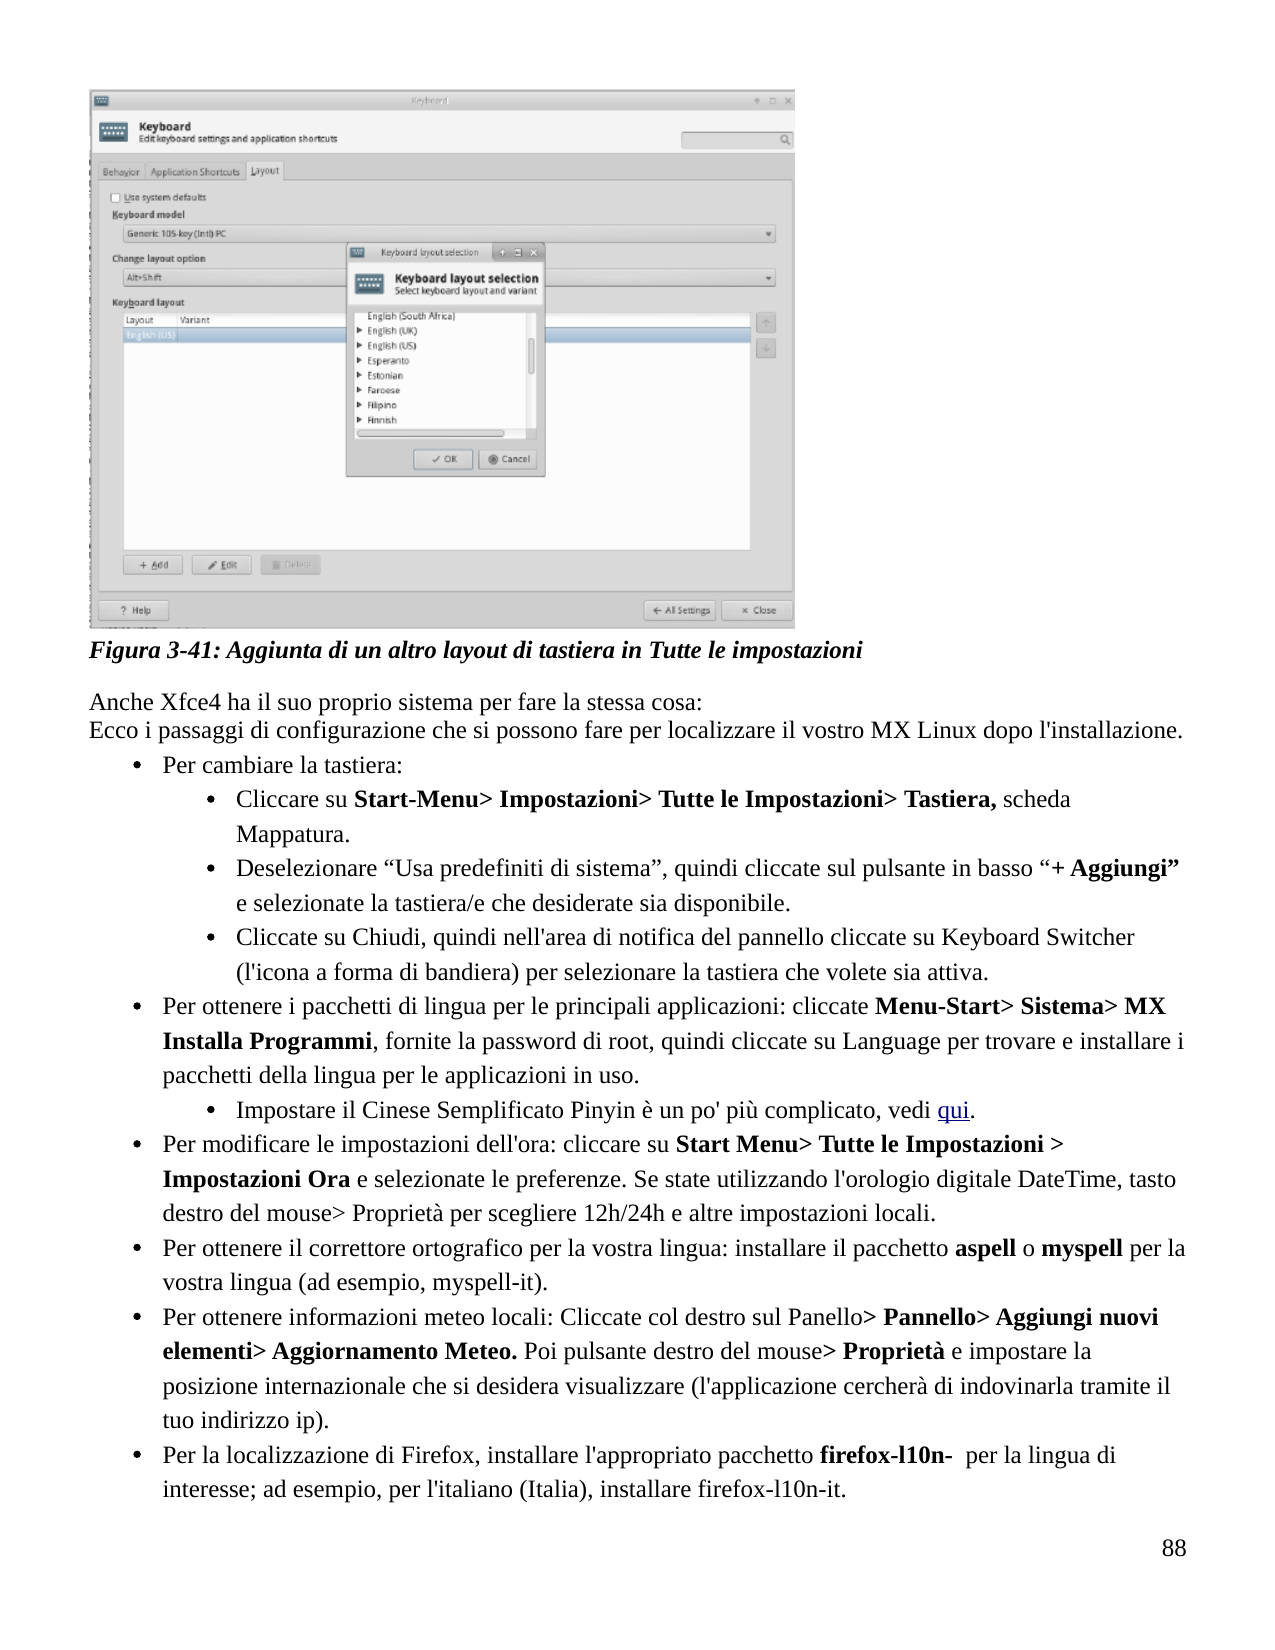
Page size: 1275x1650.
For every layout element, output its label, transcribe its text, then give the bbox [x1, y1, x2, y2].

list Impostare il Cinese Semplificato Pinyin è un po' più complicato, vedi qui. [206, 1095, 1186, 1124]
list Per modificare le impostazioni dell'ora: cliccare su Start Menu> Tutte le Impostazioni > Impostazioni Ora e selezionate le preferenze. Se state utilizzando l'orologio digitale DateTime, tasto destro del mouse> Proprietà per scegliere 12h/24h e altre impostazioni locali. [133, 1129, 1186, 1227]
list Cliccate su Chiudi, quindi nell'area di notifica del pannello cliccate su Keyboard Switcher (l'icona a forma di bandiera) per selezionare la tastiera che volete sia attiva. [206, 922, 1186, 986]
picture [88, 88, 795, 630]
list Deselezionare “Usa predefiniti di sistema”, quindi cliccate sul pulsante in basso “+ Aggiungi” e selezionate la tastiera/e che desiderate sia disponibile. [206, 853, 1186, 917]
list Per cambiare la tastiera: [133, 750, 1186, 779]
list Cliccare su Start-Menu> Impostazioni> Tutte le Impostazioni> Tastiera, scheda Mappatura. [206, 784, 1186, 848]
list Per la localizzazione di Firefox, installare l'appropriato pacchetto firefox-l10n- per la lingua di interesse; ad esempio, per l'italiano (Italia), installare firefox-l10n-it. [133, 1440, 1186, 1503]
text Figura 3-41: Aggiunta di un altro layout di tastiera in Tutte le impostazioni [88, 635, 1186, 664]
text Ecco i passaggi di configurazione che si possono fare per localizzare il vostro MX Linux dopo l'installazione. [88, 716, 1186, 744]
list Per ottenere i pacchetti di lingua per le principali applicazioni: cliccate Menu-Start> Sistema> MX Installa Programmi, fornite la password di root, quindi cliccate su Language per trovare e installare i pacchetti della lingua per le applicazioni in uso. [133, 991, 1186, 1089]
text Anche Xfce4 ha il suo proprio sistema per fare la stessa cosa: [88, 687, 1186, 716]
list Per ottenere il correttore ortografico per la vostra lingua: installare il pacchetto aspell o myspell per la vostra lingua (ad esempio, myspell-it). [133, 1233, 1186, 1296]
list Per ottenere informazioni meteo locali: Cliccate col destro sul Panello> Pannello> Aggiungi nuovi elementi> Aggiornamento Meteo. Poi pulsante destro del mouse> Proprietà e impostare la posizione internazionale che si desidera visualizzare (l'applicazione cercherà di indovinarla tramite il tuo indirizzo ip). [133, 1302, 1186, 1434]
